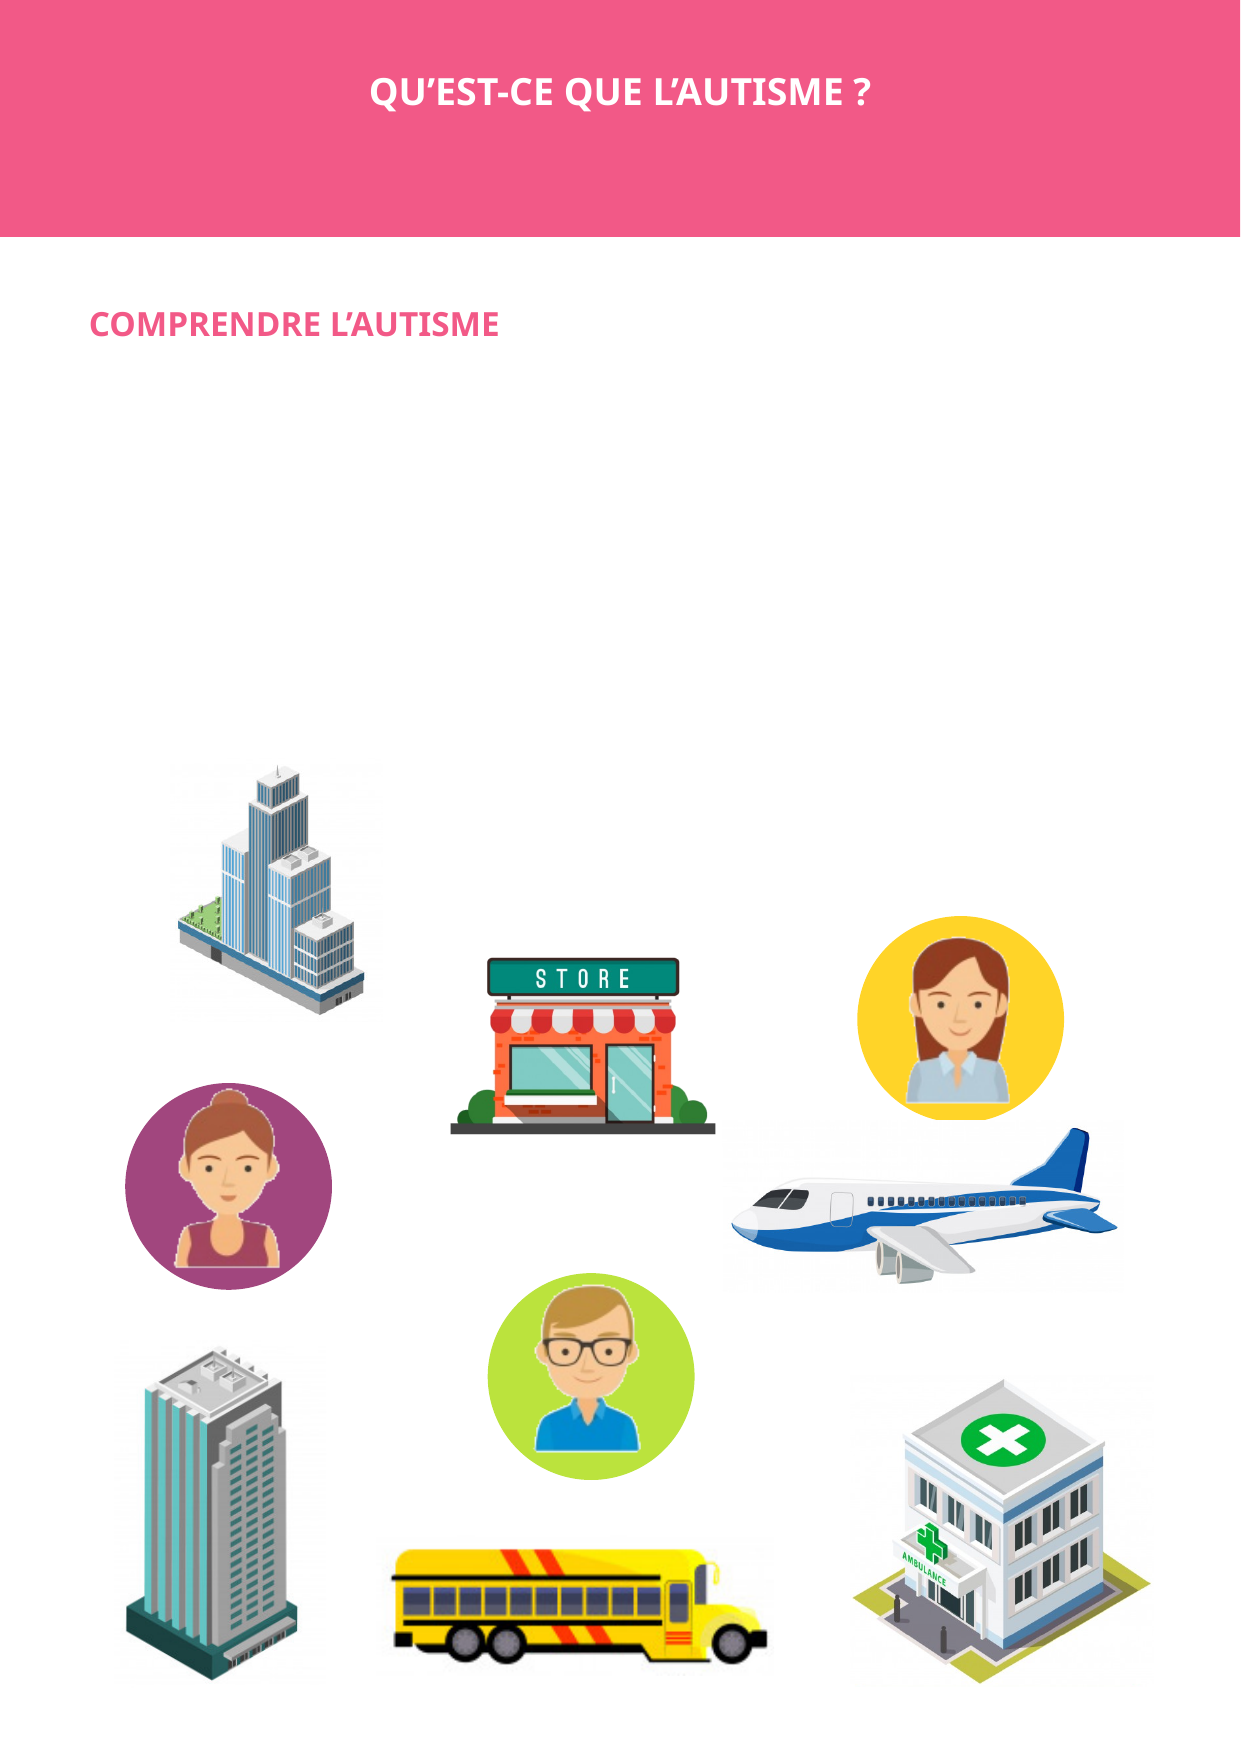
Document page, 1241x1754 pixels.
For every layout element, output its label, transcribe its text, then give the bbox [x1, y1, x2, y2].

picture [170, 758, 383, 1022]
text COMPRENDRE L’AUTISME [88, 301, 1152, 346]
picture [146, 1051, 316, 1287]
picture [441, 916, 1124, 1293]
picture [375, 1523, 775, 1676]
picture [113, 1340, 327, 1688]
picture [516, 1263, 670, 1470]
picture [850, 1375, 1154, 1687]
